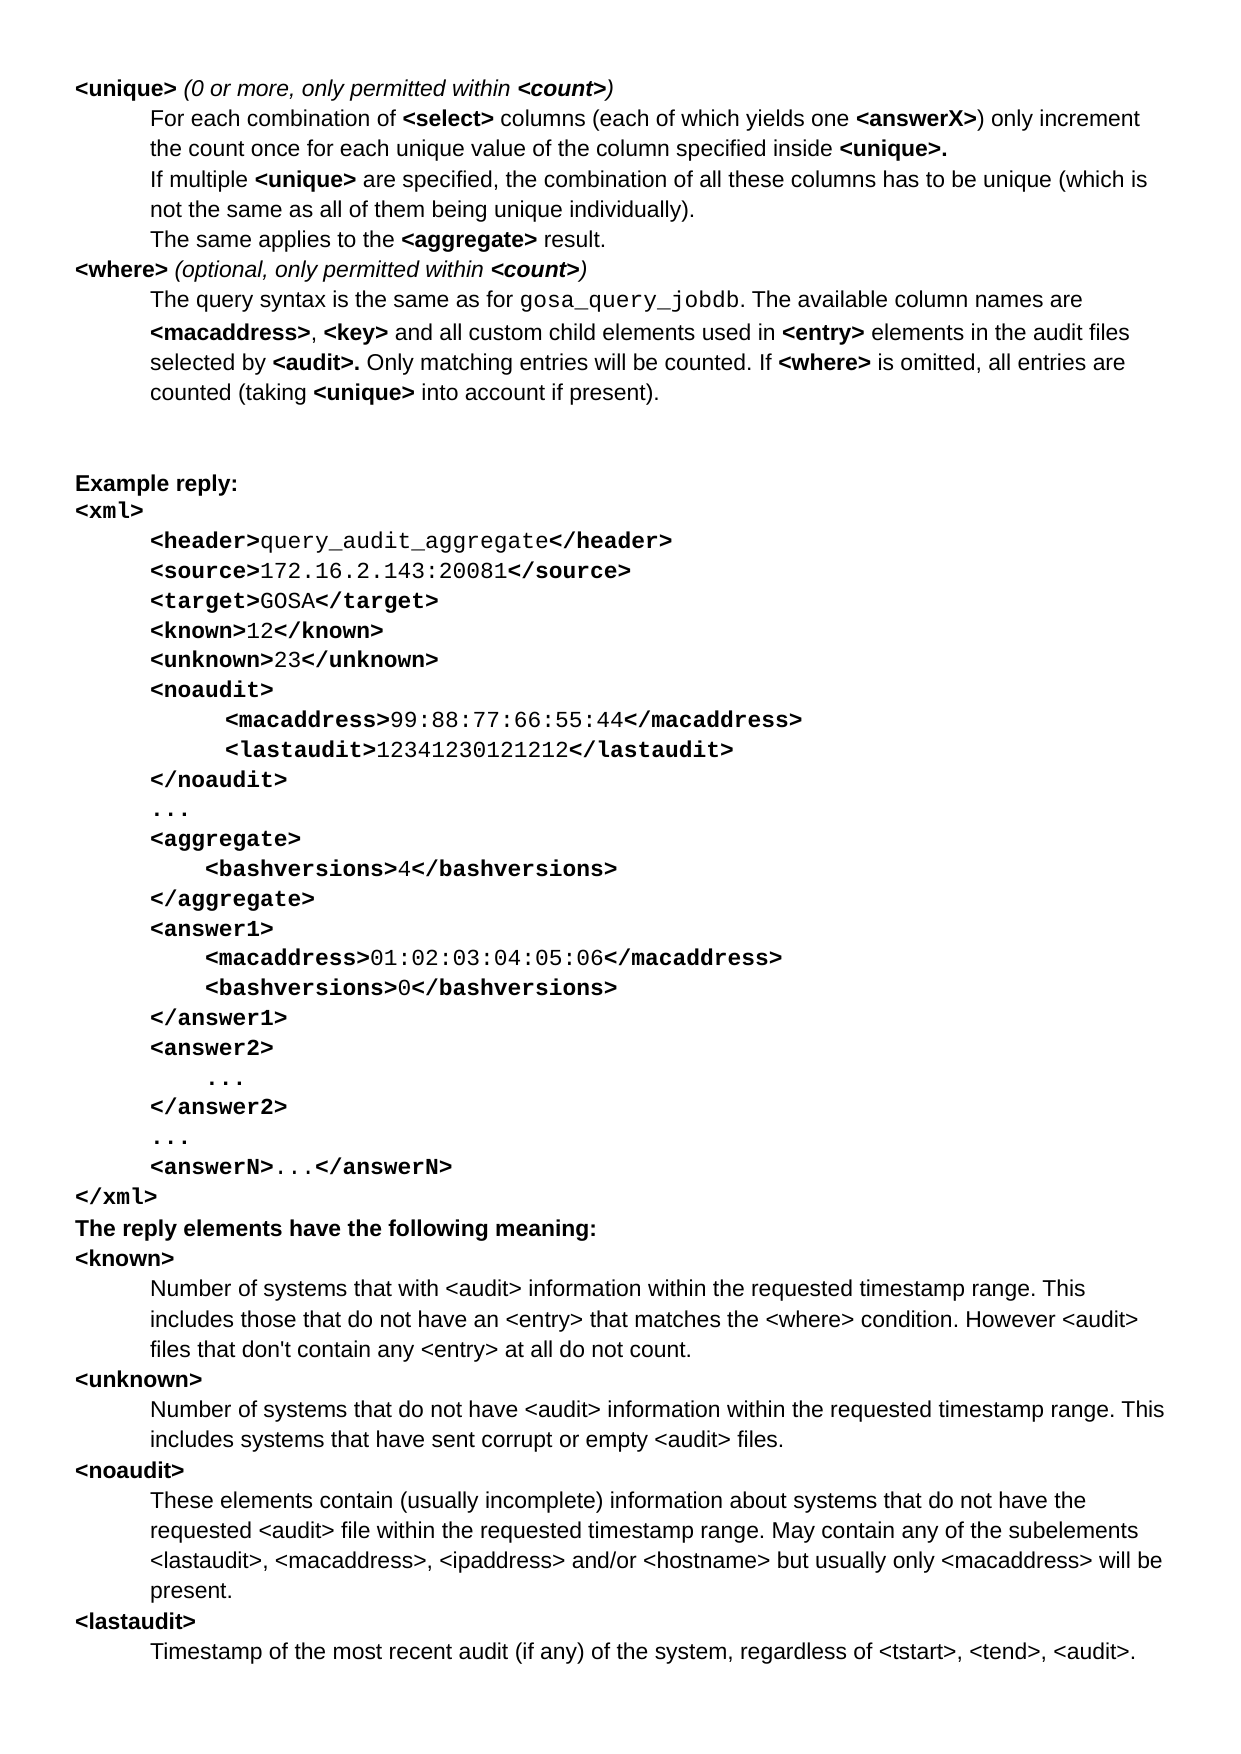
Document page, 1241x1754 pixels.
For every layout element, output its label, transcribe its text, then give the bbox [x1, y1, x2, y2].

text <lastaudit>12341230121212</lastaudit> [225, 738, 1165, 764]
text <header>query_audit_aggregate</header> <source>172.16.2.143:20081</source> <target>GOSA</target> [150, 530, 1165, 615]
text <unknown>23</unknown> [150, 649, 1165, 675]
text Example reply: [75, 470, 1165, 496]
text For each combination of <select> columns (each of which yields one <answerX>) only increment the count once for each unique value of the column specified inside <unique>. [150, 105, 1165, 162]
text <unknown> [75, 1366, 1165, 1392]
text </noaudit> [150, 768, 1165, 794]
text <macaddress>99:88:77:66:55:44</macaddress> [225, 708, 1165, 734]
text The query syntax is the same as for gosa_query_jobdb. The available column names are <macaddress>, <key> and all custom child elements used in <entry> elements in the audit files selected by <audit>. Only matching entries will be counted. If <where> is omitted, all entries are counted (taking <unique> into account if present). [150, 286, 1165, 405]
text <known>12</known> [150, 619, 1165, 645]
text <unique> (0 or more, only permitted within <count>) [75, 75, 1165, 101]
text Number of systems that do not have <audit> information within the requested timestamp range. This includes systems that have sent corrupt or empty <audit> files. [150, 1396, 1165, 1453]
text <bashversions>4</bashversions> [150, 857, 1165, 883]
text <answer1> [150, 917, 1165, 943]
text </aggregate> [150, 887, 1165, 913]
text <noaudit> [75, 1457, 1165, 1483]
text The reply elements have the following meaning: [75, 1215, 1165, 1241]
text <xml> [75, 500, 1165, 526]
text <answer2> [150, 1036, 1165, 1062]
text <known> [75, 1245, 1165, 1271]
text Number of systems that with <audit> information within the requested timestamp range. This includes those that do not have an <entry> that matches the <where> condition. However <audit> files that don't contain any <entry> at all do not count. [150, 1275, 1165, 1362]
text ... <aggregate> [150, 798, 1165, 853]
text <macaddress>01:02:03:04:05:06</macaddress> [150, 947, 1165, 973]
text <answerN>...</answerN> [150, 1155, 1165, 1181]
text The same applies to the <aggregate> result. [150, 226, 1165, 252]
text These elements contain (usually incomplete) information about systems that do not have the requested <audit> file within the requested timestamp range. May contain any of the subelements <lastaudit>, <macaddress>, <ipaddress> and/or <hostname> but usually only <macaddress> will be present. [150, 1487, 1165, 1604]
text <lastaudit> [75, 1608, 1165, 1634]
text <bashversions>0</bashversions> [150, 977, 1165, 1002]
text ... [150, 1066, 1165, 1092]
text </xml> [75, 1185, 1165, 1211]
text </answer2> [150, 1096, 1165, 1122]
text <where> (optional, only permitted within <count>) [75, 256, 1165, 283]
text </answer1> [150, 1006, 1165, 1032]
text <noaudit> [150, 679, 1165, 704]
text ... [150, 1126, 1165, 1151]
text If multiple <unique> are specified, the combination of all these columns has to be unique (which is not the same as all of them being unique individually). [150, 166, 1165, 222]
text Timestamp of the most recent audit (if any) of the system, regardless of <tstart>, <tend>, <audit>. [150, 1638, 1165, 1664]
